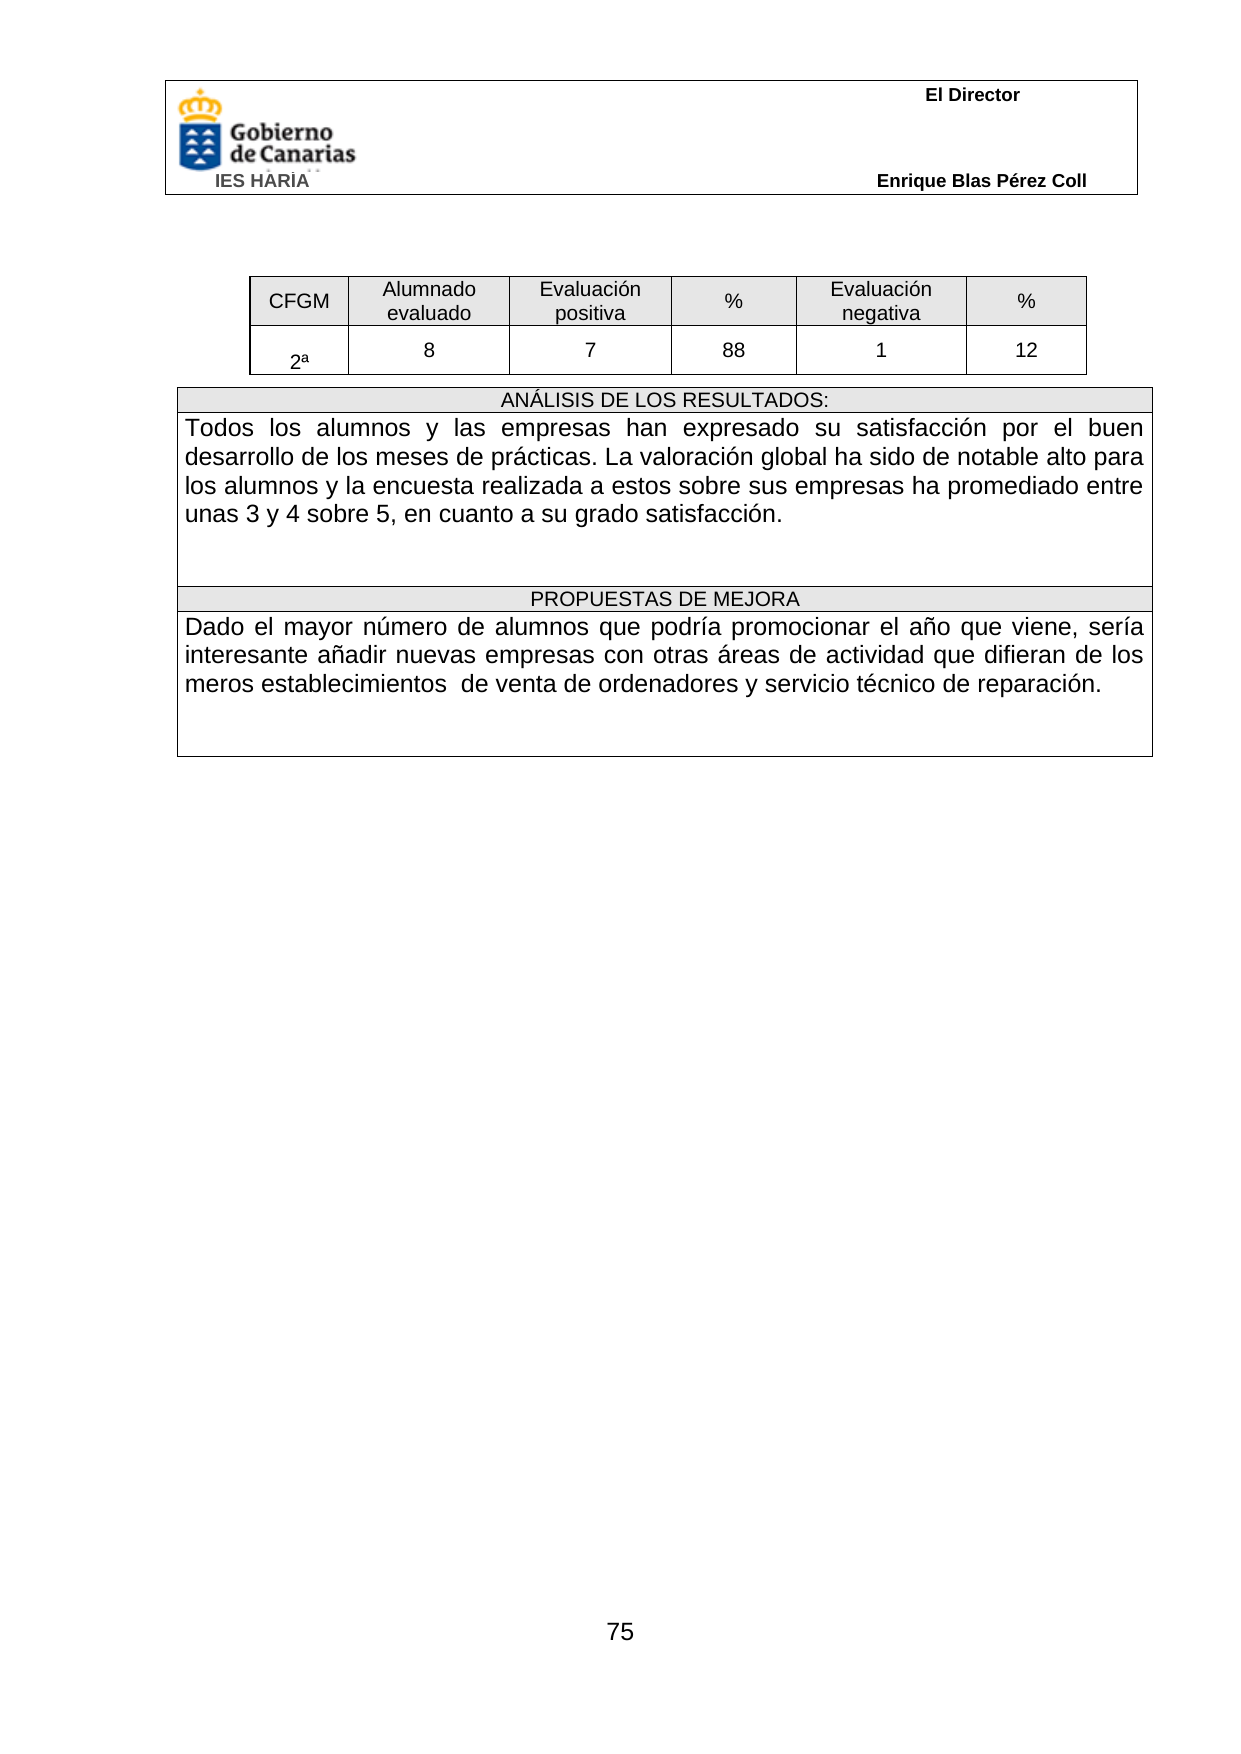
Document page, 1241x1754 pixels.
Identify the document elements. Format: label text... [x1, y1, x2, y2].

table_cell 1 [797, 326, 966, 374]
picture [173, 85, 359, 172]
table_header ANÁLISIS DE LOS RESULTADOS: [178, 388, 1152, 412]
table_header % [967, 277, 1086, 325]
table_header % [672, 277, 796, 325]
table_cell 7 [510, 326, 671, 374]
table_header Alumnado evaluado [349, 277, 509, 325]
table_cell PROPUESTAS DE MEJORA [178, 587, 1152, 611]
table_cell Todos los alumnos y las empresas han expresado su satisfacción por el buen desarrollo de los meses de prácticas. La valoración global ha sido de notable alto para los alumnos y la encuesta realizada a estos sobre sus empresas ha promediado entre unas 3 y 4 sobre 5, en cuanto a su grado satisfacción. [178, 413, 1152, 586]
table_cell 12 [967, 326, 1086, 374]
table_header Evaluación positiva [510, 277, 671, 325]
table_header CFGM [251, 277, 348, 325]
table_cell 8 [349, 326, 509, 374]
table_cell 2ª [251, 326, 348, 374]
table_cell Dado el mayor número de alumnos que podría promocionar el año que viene, sería interesante añadir nuevas empresas con otras áreas de actividad que difieran de los meros establecimientos de venta de ordenadores y servicio técnico de reparación. [178, 612, 1152, 756]
table_header Evaluación negativa [797, 277, 966, 325]
table_cell 88 [672, 326, 796, 374]
